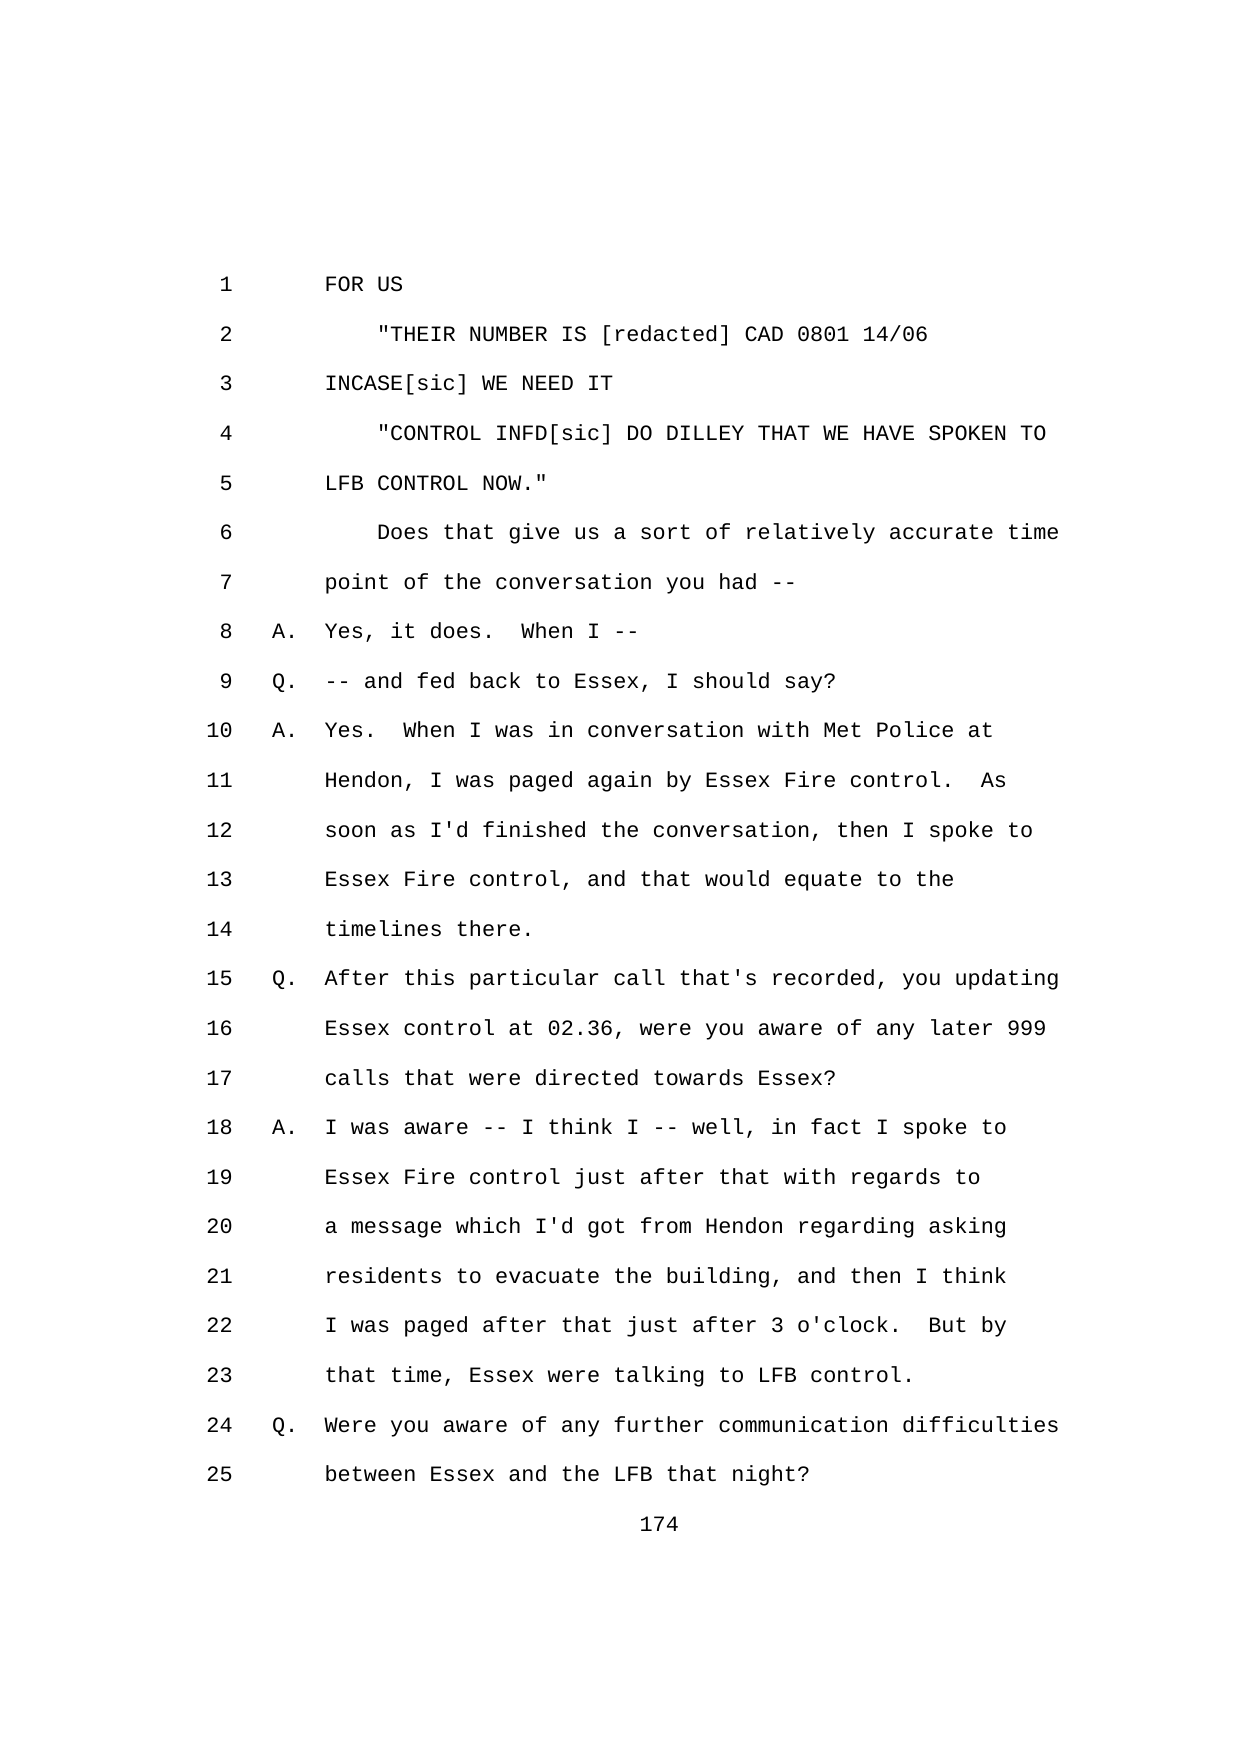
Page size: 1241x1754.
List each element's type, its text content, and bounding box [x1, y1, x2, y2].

text 174 [75, 1513, 1165, 1538]
text 14 timelines there. [75, 918, 1165, 943]
text 21 residents to evacuate the building, and then I think [75, 1265, 1165, 1290]
text 2 "THEIR NUMBER IS [redacted] CAD 0801 14/06 [75, 323, 1165, 348]
text 13 Essex Fire control, and that would equate to the [75, 868, 1165, 893]
text 23 that time, Essex were talking to LFB control. [75, 1364, 1165, 1389]
text 4 "CONTROL INFD[sic] DO DILLEY THAT WE HAVE SPOKEN TO [75, 422, 1165, 447]
text 22 I was paged after that just after 3 o'clock. But by [75, 1314, 1165, 1339]
text 11 Hendon, I was paged again by Essex Fire control. As [75, 769, 1165, 794]
text 24 Q. Were you aware of any further communication difficulties [75, 1414, 1165, 1438]
text 20 a message which I'd got from Hendon regarding asking [75, 1215, 1165, 1240]
text 9 Q. -- and fed back to Essex, I should say? [75, 670, 1165, 695]
text 12 soon as I'd finished the conversation, then I spoke to [75, 819, 1165, 843]
text 16 Essex control at 02.36, were you aware of any later 999 [75, 1017, 1165, 1042]
text 6 Does that give us a sort of relatively accurate time [75, 521, 1165, 546]
text 19 Essex Fire control just after that with regards to [75, 1166, 1165, 1191]
text 8 A. Yes, it does. When I -- [75, 620, 1165, 645]
text 10 A. Yes. When I was in conversation with Met Police at [75, 719, 1165, 744]
text 18 A. I was aware -- I think I -- well, in fact I spoke to [75, 1116, 1165, 1141]
text 7 point of the conversation you had -- [75, 571, 1165, 596]
text 1 FOR US [75, 273, 1165, 298]
text 3 INCASE[sic] WE NEED IT [75, 372, 1165, 397]
text 17 calls that were directed towards Essex? [75, 1067, 1165, 1091]
text 15 Q. After this particular call that's recorded, you updating [75, 967, 1165, 992]
text 25 between Essex and the LFB that night? [75, 1463, 1165, 1488]
text 5 LFB CONTROL NOW." [75, 472, 1165, 496]
